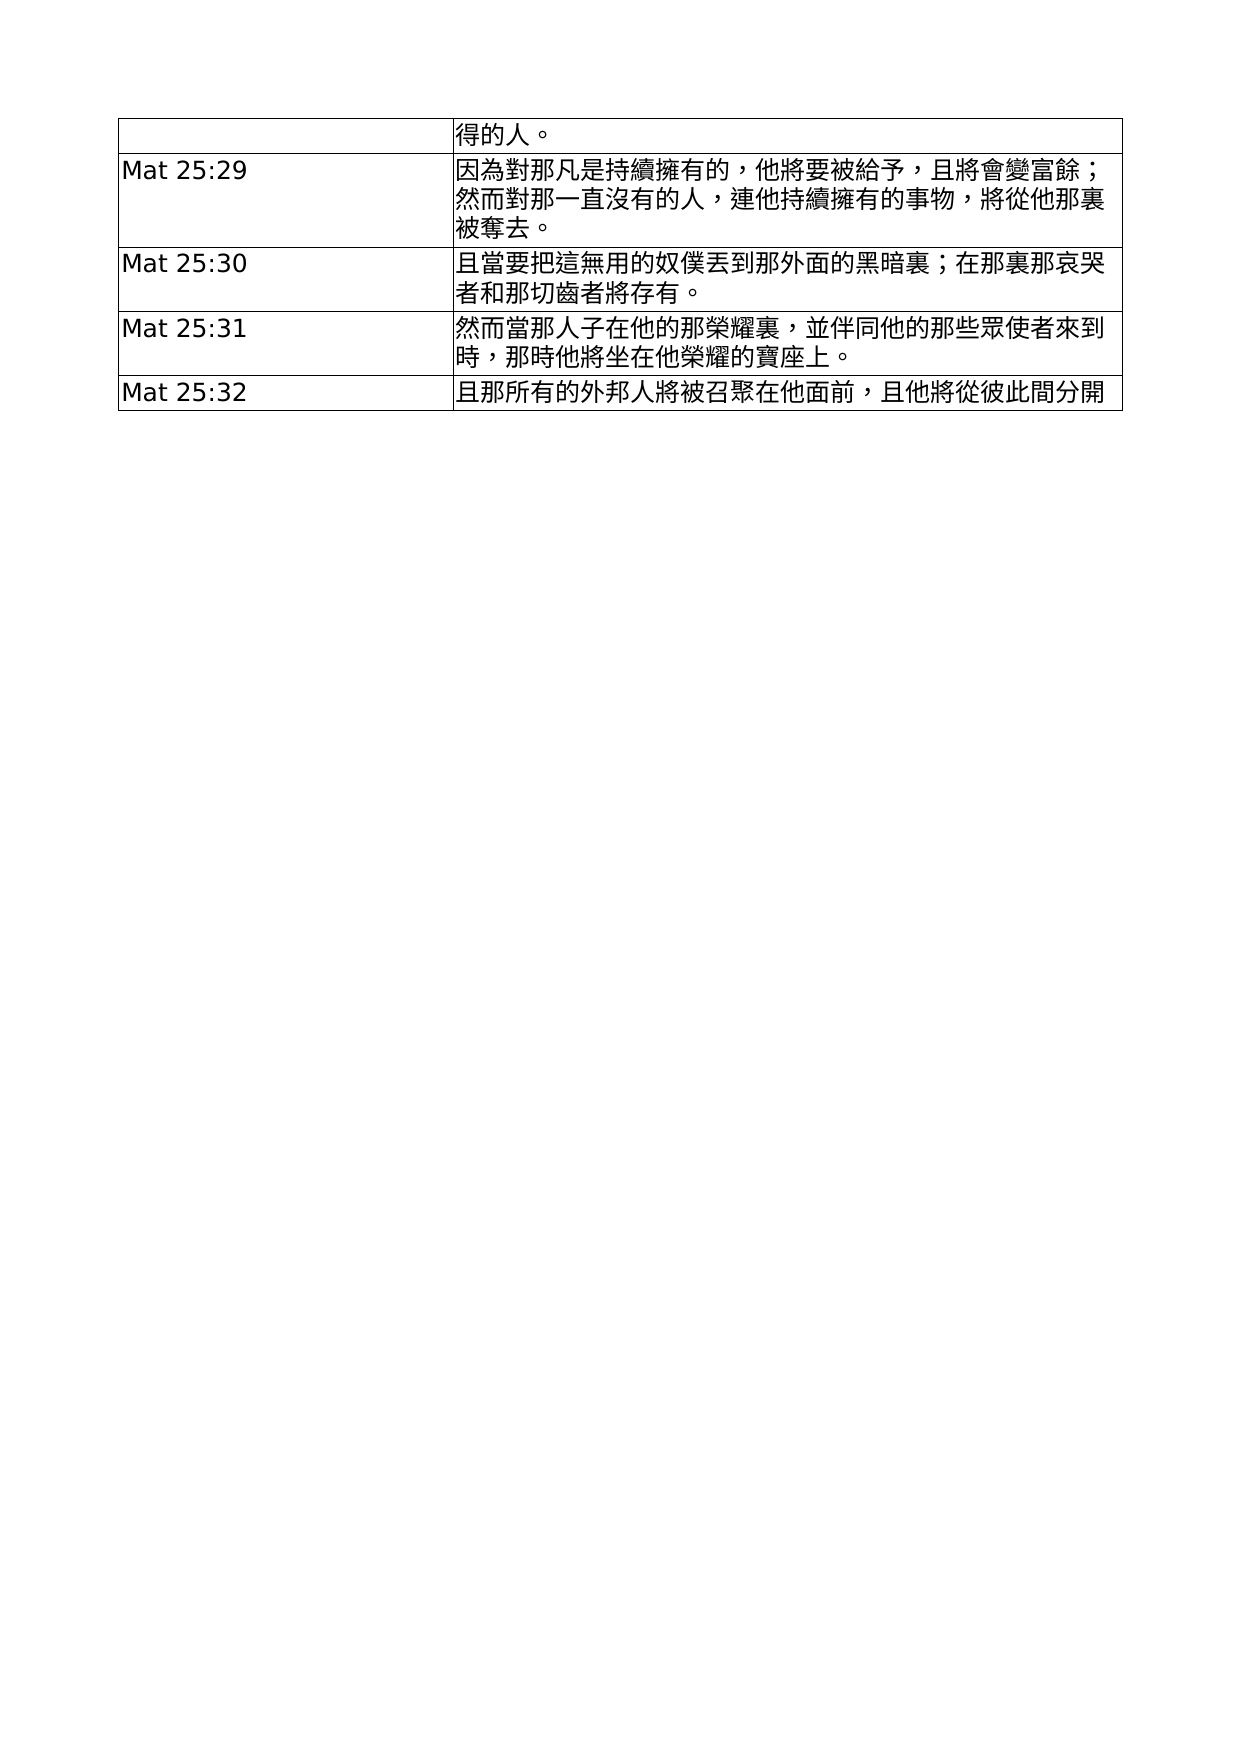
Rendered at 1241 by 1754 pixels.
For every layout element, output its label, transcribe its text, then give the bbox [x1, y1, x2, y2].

table_cell 然而當那人子在他的那榮耀裏，並伴同他的那些眾使者來到時，那時他將坐在他榮耀的寶座上。 [454, 312, 1122, 375]
table_cell 且那所有的外邦人將被召聚在他面前，且他將從彼此間分開 [454, 376, 1122, 410]
table_cell Mat 25:30 [119, 248, 453, 311]
table_cell Mat 25:31 [119, 312, 453, 375]
table_cell 且當要把這無用的奴僕丟到那外面的黑暗裏；在那裏那哀哭者和那切齒者將存有。 [454, 248, 1122, 311]
table_cell [119, 119, 453, 153]
table_cell 因為對那凡是持續擁有的，他將要被給予，且將會變富餘；然而對那一直沒有的人，連他持續擁有的事物，將從他那裏被奪去。 [454, 154, 1122, 247]
table_cell 得的人。 [454, 119, 1122, 153]
table_cell Mat 25:32 [119, 376, 453, 410]
table_cell Mat 25:29 [119, 154, 453, 247]
